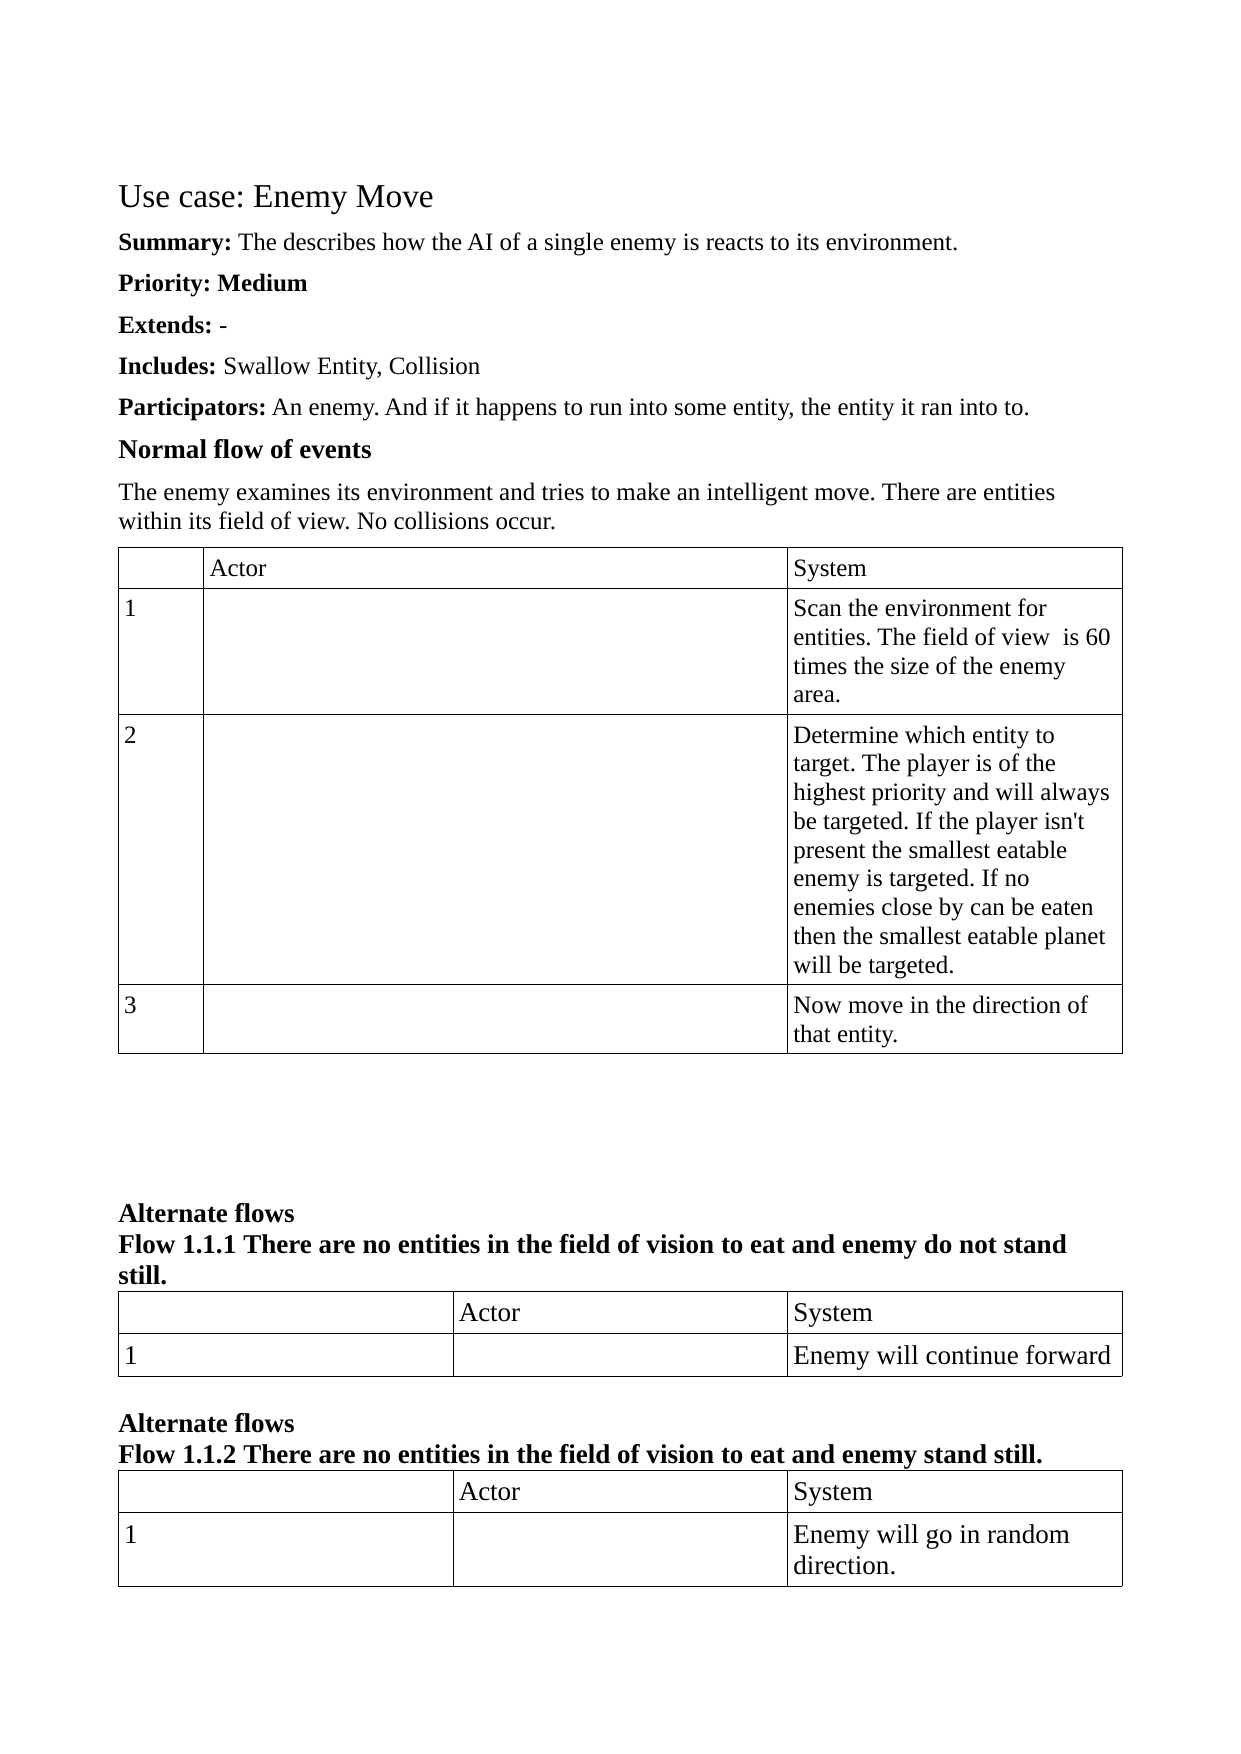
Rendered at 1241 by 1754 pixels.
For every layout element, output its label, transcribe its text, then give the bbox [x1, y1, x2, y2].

text Participators: An enemy. And if it happens to run into some entity, the entity it ran into to. [118, 392, 1122, 421]
table_cell 1 [119, 589, 203, 714]
table_cell 2 [119, 715, 203, 984]
table_cell [454, 1513, 787, 1586]
table_cell Now move in the direction of that entity. [788, 985, 1122, 1053]
table_header Actor [454, 1471, 787, 1512]
table_cell [204, 589, 787, 714]
text Flow 1.1.2 There are no entities in the field of vision to eat and enemy stand still. [118, 1438, 1122, 1469]
table_cell [204, 985, 787, 1053]
table_header Actor [204, 548, 787, 587]
table_cell Determine which entity to target. The player is of the highest priority and will always be targeted. If the player isn't present the smallest eatable enemy is targeted. If no enemies close by can be eaten then the smallest eatable planet will be targeted. [788, 715, 1122, 984]
table_header [119, 1292, 453, 1333]
text Flow 1.1.1 There are no entities in the field of vision to eat and enemy do not stand still. [118, 1228, 1122, 1291]
text Priority: Medium [118, 268, 1122, 297]
table_cell 1 [119, 1513, 453, 1586]
table_cell 1 [119, 1334, 453, 1376]
table_cell Enemy will go in random direction. [788, 1513, 1122, 1586]
table_cell Enemy will continue forward [788, 1334, 1122, 1376]
table_header System [788, 548, 1122, 587]
text Summary: The describes how the AI of a single enemy is reacts to its environment. [118, 227, 1122, 256]
table_header Actor [454, 1292, 787, 1333]
text Includes: Swallow Entity, Collision [118, 351, 1122, 380]
table_cell [204, 715, 787, 984]
table_header System [788, 1292, 1122, 1333]
table_cell [454, 1334, 787, 1376]
text Extends: - [118, 310, 1122, 338]
text Alternate flows [118, 1407, 1122, 1438]
text Alternate flows [118, 1197, 1122, 1228]
table_header [119, 548, 203, 587]
table_header System [788, 1471, 1122, 1512]
text Normal flow of events [118, 433, 1122, 464]
table_header [119, 1471, 453, 1512]
text The enemy examines its environment and tries to make an intelligent move. There are entities within its field of view. No collisions occur. [118, 477, 1122, 534]
table_cell Scan the environment for entities. The field of view is 60 times the size of the enemy area. [788, 589, 1122, 714]
text Use case: Enemy Move [118, 176, 1122, 215]
table_cell 3 [119, 985, 203, 1053]
